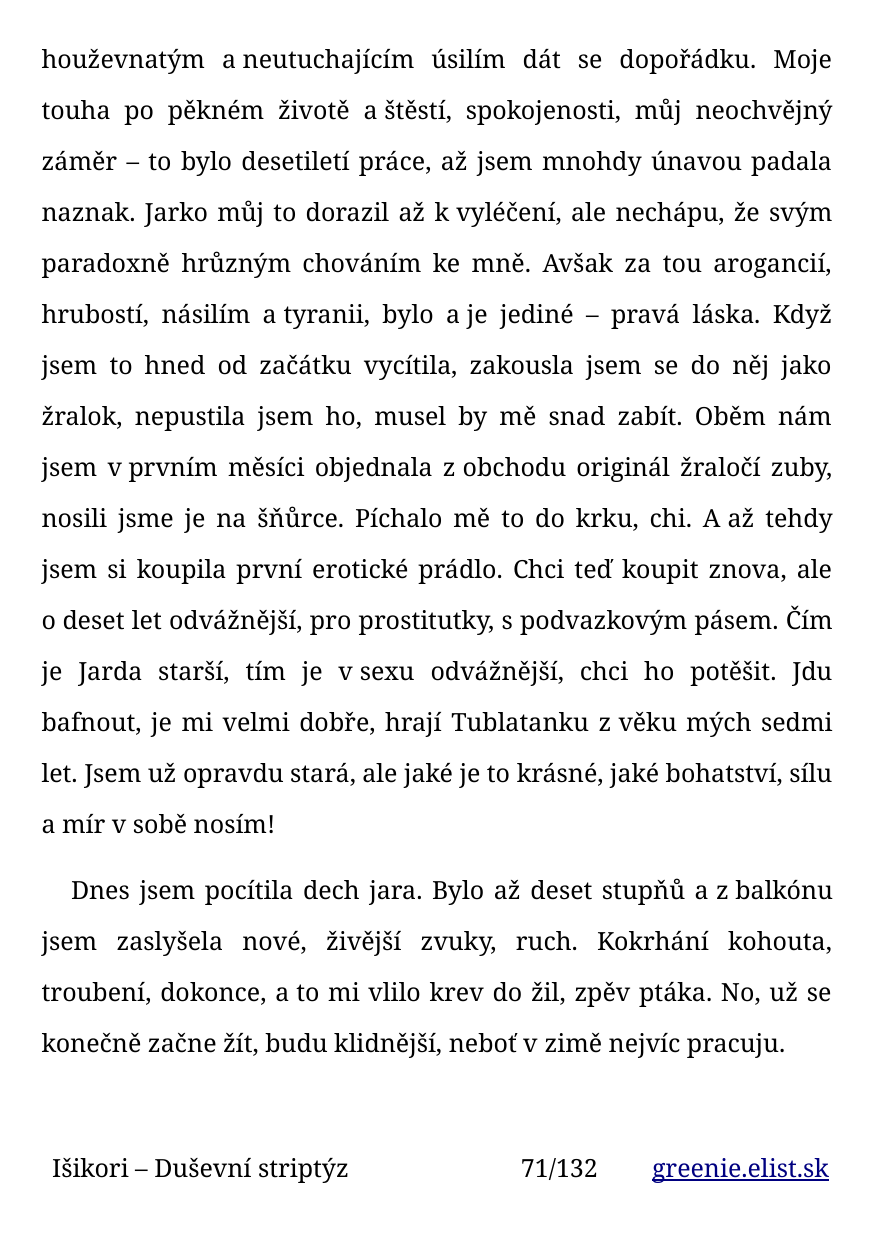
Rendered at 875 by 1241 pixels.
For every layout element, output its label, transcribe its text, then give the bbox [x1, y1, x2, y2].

text houževnatým a neutuchajícím úsilím dát se dopořádku. Moje touha po pěkném životě a štěstí, spokojenosti, můj neochvějný záměr – to bylo desetiletí práce, až jsem mnohdy únavou padala naznak. Jarko můj to dorazil až k vyléčení, ale nechápu, že svým paradoxně hrůzným chováním ke mně. Avšak za tou arogancií, hrubostí, násilím a tyranii, bylo a je jediné – pravá láska. Když jsem to hned od začátku vycítila, zakousla jsem se do něj jako žralok, nepustila jsem ho, musel by mě snad zabít. Oběm nám jsem v prvním měsíci objednala z obchodu originál žraločí zuby, nosili jsme je na šňůrce. Píchalo mě to do krku, chi. A až tehdy jsem si koupila první erotické prádlo. Chci teď koupit znova, ale o deset let odvážnější, pro prostitutky, s podvazkovým pásem. Čím je Jarda starší, tím je v sexu odvážnější, chci ho potěšit. Jdu bafnout, je mi velmi dobře, hrají Tublatanku z věku mých sedmi let. Jsem už opravdu stará, ale jaké je to krásné, jaké bohatství, sílu a mír v sobě nosím! [41, 41, 833, 841]
text Dnes jsem pocítila dech jara. Bylo až deset stupňů a z balkónu jsem zaslyšela nové, živější zvuky, ruch. Kokrhání kohouta, troubení, dokonce, a to mi vlilo krev do žil, zpěv ptáka. No, už se konečně začne žít, budu klidnější, neboť v zimě nejvíc pracuju. [41, 873, 833, 1060]
